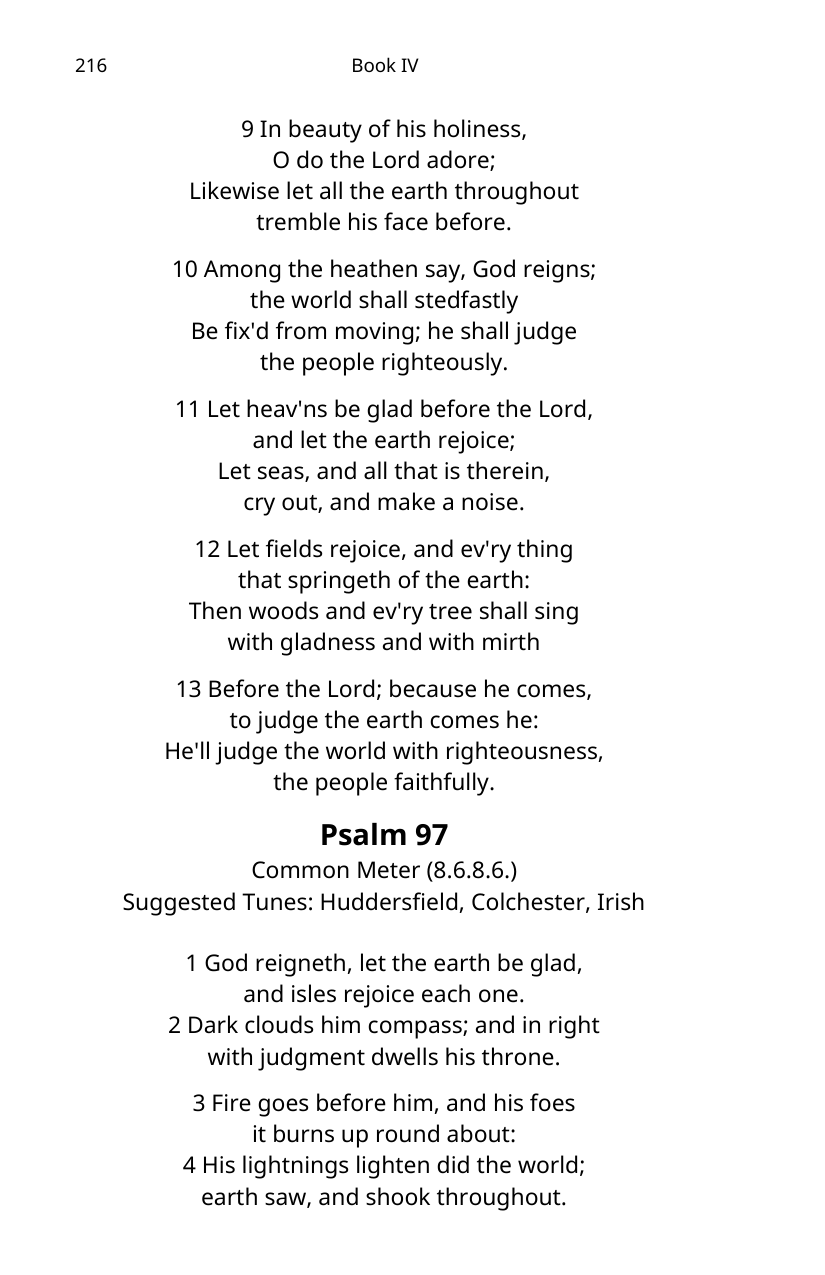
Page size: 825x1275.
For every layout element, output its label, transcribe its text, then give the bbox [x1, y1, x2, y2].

text Suggested Tunes: Huddersfield, Colchester, Irish [75, 886, 693, 917]
text 11 Let heav'ns be glad before the Lord, and let the earth rejoice; Let seas, and all that is therein, cry out, and make a noise. [75, 392, 693, 517]
text 3 Fire goes before him, and his foes it burns up round about: 4 His lightnings lighten did the world; earth saw, and shook throughout. [75, 1087, 693, 1212]
subtitle Common Meter (8.6.8.6.) [75, 854, 693, 886]
text 10 Among the heathen say, God reigns; the world shall stedfastly Be fix'd from moving; he shall judge the people righteously. [75, 252, 693, 377]
text 12 Let fields rejoice, and ev'ry thing that springeth of the earth: Then woods and ev'ry tree shall sing with gladness and with mirth [75, 532, 693, 657]
subtitle Psalm 97 [75, 812, 693, 854]
text 1 God reigneth, let the earth be glad, and isles rejoice each one. 2 Dark clouds him compass; and in right with judgment dwells his throne. [75, 947, 693, 1072]
text 13 Before the Lord; because he comes, to judge the earth comes he: He'll judge the world with righteousness, the people faithfully. [75, 672, 693, 797]
text 9 In beauty of his holiness, O do the Lord adore; Likewise let all the earth throughout tremble his face before. [75, 112, 693, 237]
